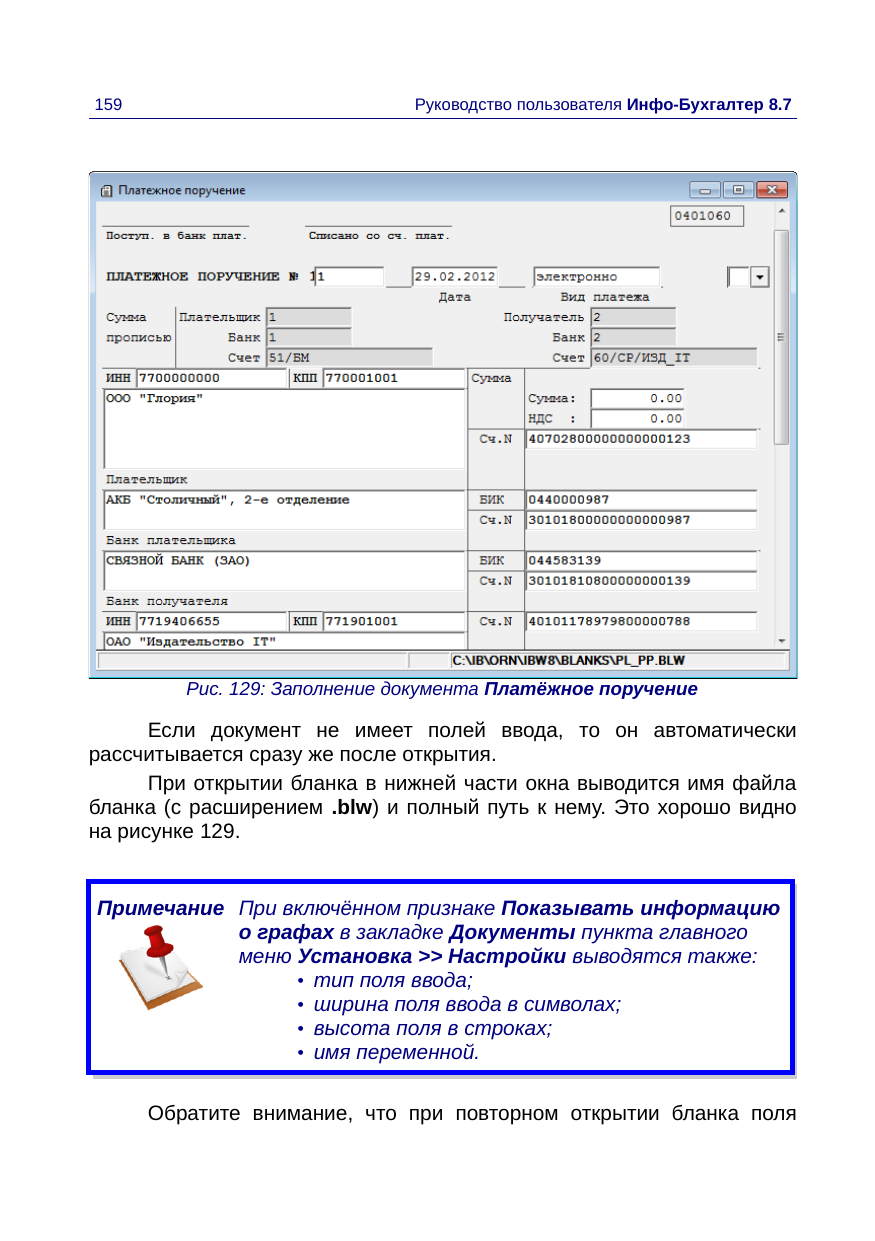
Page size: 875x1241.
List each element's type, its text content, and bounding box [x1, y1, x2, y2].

picture [113, 920, 208, 1014]
picture [88, 171, 798, 679]
text При открытии бланка в нижней части окна выводится имя файла бланка (с расширением .blw) и полный путь к нему. Это хорошо видно на рисунке 129. [88, 771, 797, 843]
table_header Примечание [91, 884, 233, 1069]
text Если документ не имеет полей ввода, то он автоматически рассчитывается сразу же после открытия. [88, 700, 797, 765]
text Рис. 129: Заполнение документа Платёжное поручение [88, 679, 797, 700]
text Обратите внимание, что при повторном открытии бланка поля [88, 1101, 797, 1125]
text [88, 147, 797, 171]
table_header При включённом признаке Показывать информацию о графах в закладке Документы пункта главного меню Установка >> Настройки выводятся также: тип поля ввода; ширина поля ввода в символах; высота поля в строках; имя переменной. [233, 884, 790, 1069]
